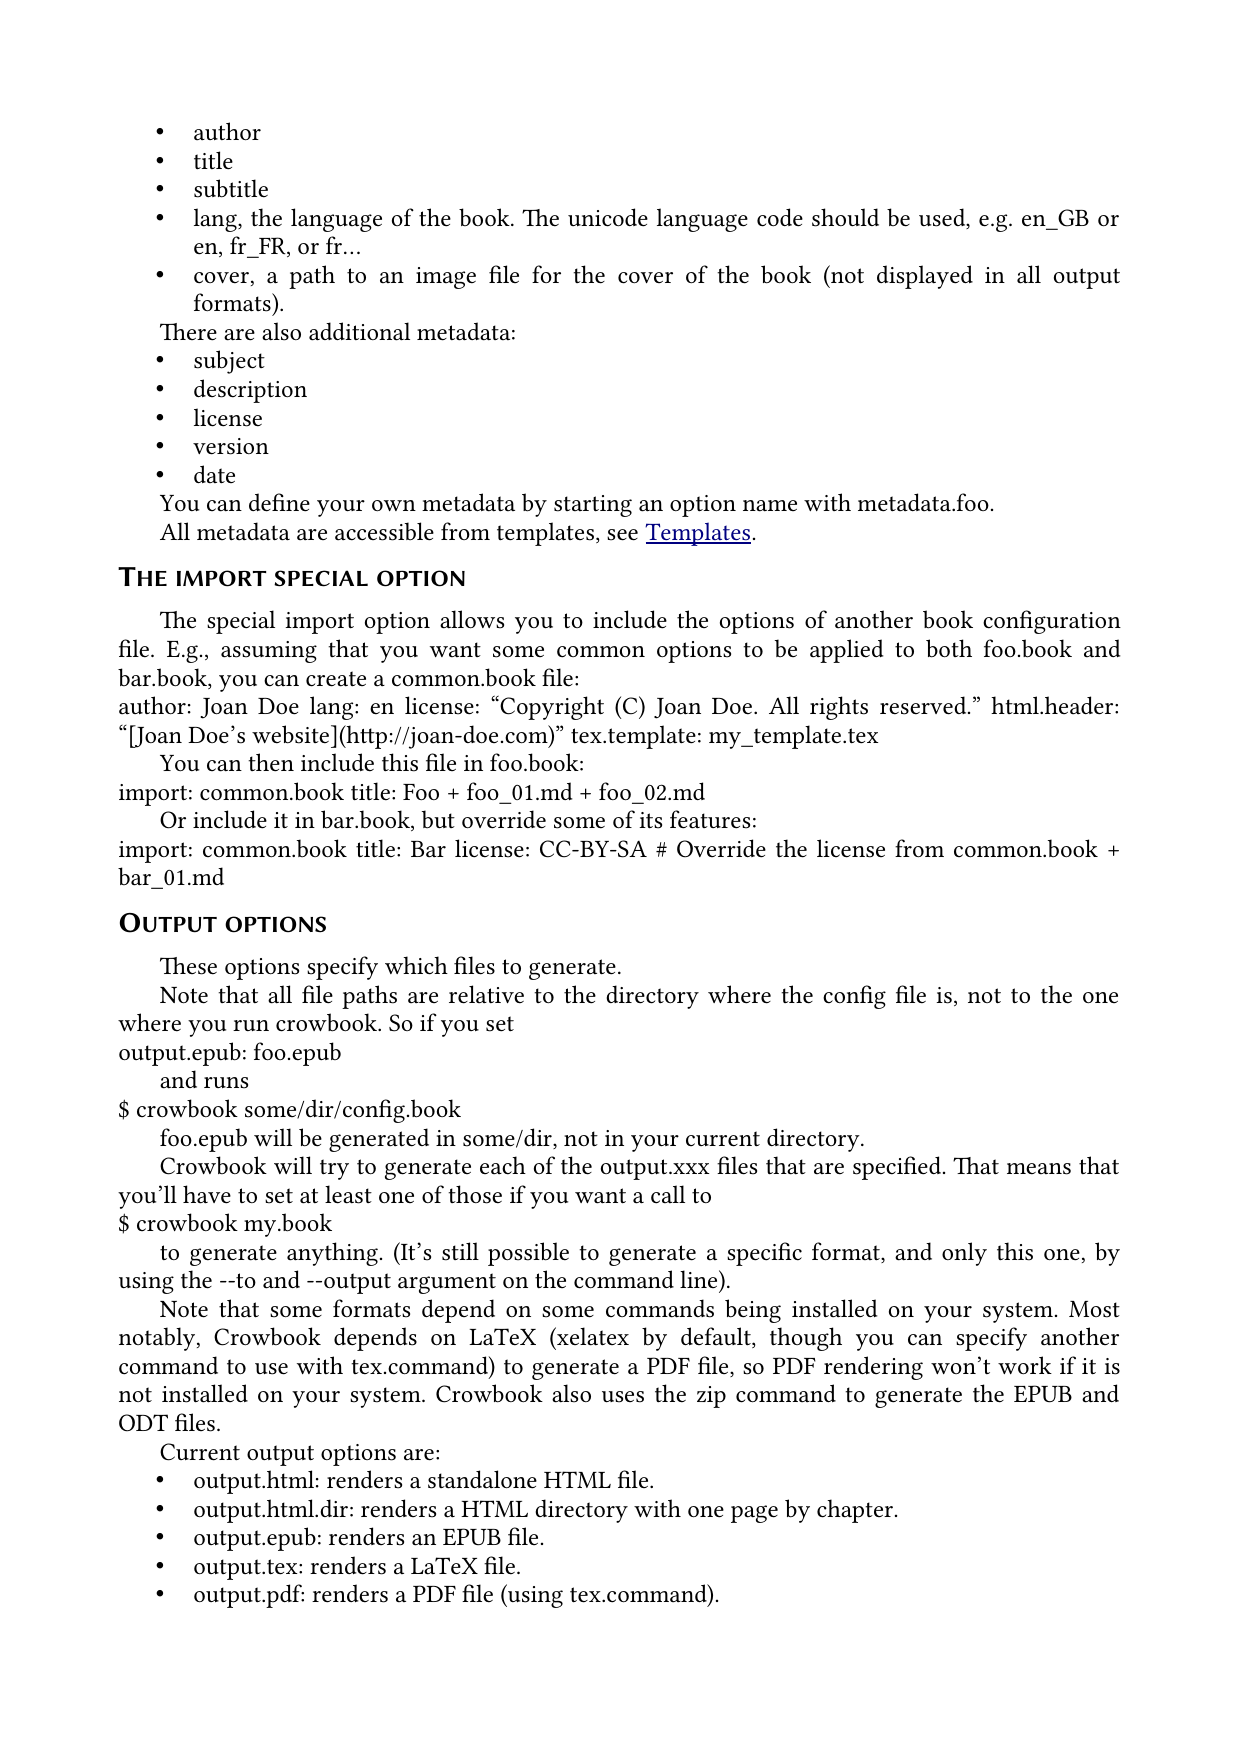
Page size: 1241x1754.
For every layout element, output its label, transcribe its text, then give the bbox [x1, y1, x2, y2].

subtitle The import special option [118, 561, 1122, 594]
list lang, the language of the book. The unicode language code should be used, e.g. en_GB or en, fr_FR, or fr... [156, 204, 1122, 261]
text to generate anything. (It’s still possible to generate a specific format, and only this one, by using the --to and --output argument on the command line). [118, 1238, 1122, 1295]
text Crowbook will try to generate each of the output.xxx files that are specified. That means that you’ll have to set at least one of those if you want a call to [118, 1152, 1122, 1209]
list output.html.dir: renders a HTML directory with one page by chapter. [156, 1494, 1122, 1523]
list cover, a path to an image file for the cover of the book (not displayed in all output formats). [156, 261, 1122, 318]
text Or include it in bar.book, but override some of its features: [118, 806, 1122, 835]
text You can then include this file in foo.book: [118, 749, 1122, 778]
text $ crowbook some/dir/config.book [118, 1095, 1122, 1123]
text You can define your own metadata by starting an option name with metadata.foo. [118, 489, 1122, 518]
list subject [156, 346, 1122, 375]
text and runs [118, 1066, 1122, 1095]
text All metadata are accessible from templates, see Templates. [118, 518, 1122, 546]
subtitle Output options [118, 907, 1122, 940]
list output.pdf: renders a PDF file (using tex.command). [156, 1580, 1122, 1609]
list output.html: renders a standalone HTML file. [156, 1466, 1122, 1494]
list output.epub: renders an EPUB file. [156, 1523, 1122, 1552]
text Note that all file paths are relative to the directory where the config file is, not to the one where you run crowbook. So if you set [118, 981, 1122, 1038]
text Current output options are: [118, 1437, 1122, 1466]
text Note that some formats depend on some commands being installed on your system. Most notably, Crowbook depends on LaTeX (xelatex by default, though you can specify another command to use with tex.command) to generate a PDF file, so PDF rendering won’t work if it is not installed on your system. Crowbook also uses the zip command to generate the EPUB and ODT files. [118, 1295, 1122, 1437]
list date [156, 461, 1122, 489]
text $ crowbook my.book [118, 1209, 1122, 1238]
text import: common.book title: Bar license: CC-BY-SA # Override the license from common.book + bar_01.md [118, 835, 1122, 892]
list license [156, 403, 1122, 432]
list subtitle [156, 175, 1122, 204]
list output.tex: renders a LaTeX file. [156, 1552, 1122, 1580]
text The special import option allows you to include the options of another book configuration file. E.g., assuming that you want some common options to be applied to both foo.book and bar.book, you can create a common.book file: [118, 607, 1122, 692]
text There are also additional metadata: [118, 318, 1122, 346]
text output.epub: foo.epub [118, 1038, 1122, 1066]
text These options specify which files to generate. [118, 952, 1122, 981]
list description [156, 375, 1122, 403]
list title [156, 147, 1122, 175]
list author [156, 118, 1122, 147]
list version [156, 432, 1122, 461]
text author: Joan Doe lang: en license: “Copyright (C) Joan Doe. All rights reserved.” html.header: “[Joan Doe’s website](http://joan-doe.com)” tex.template: my_template.tex [118, 692, 1122, 749]
text foo.epub will be generated in some/dir, not in your current directory. [118, 1123, 1122, 1152]
text import: common.book title: Foo + foo_01.md + foo_02.md [118, 778, 1122, 806]
